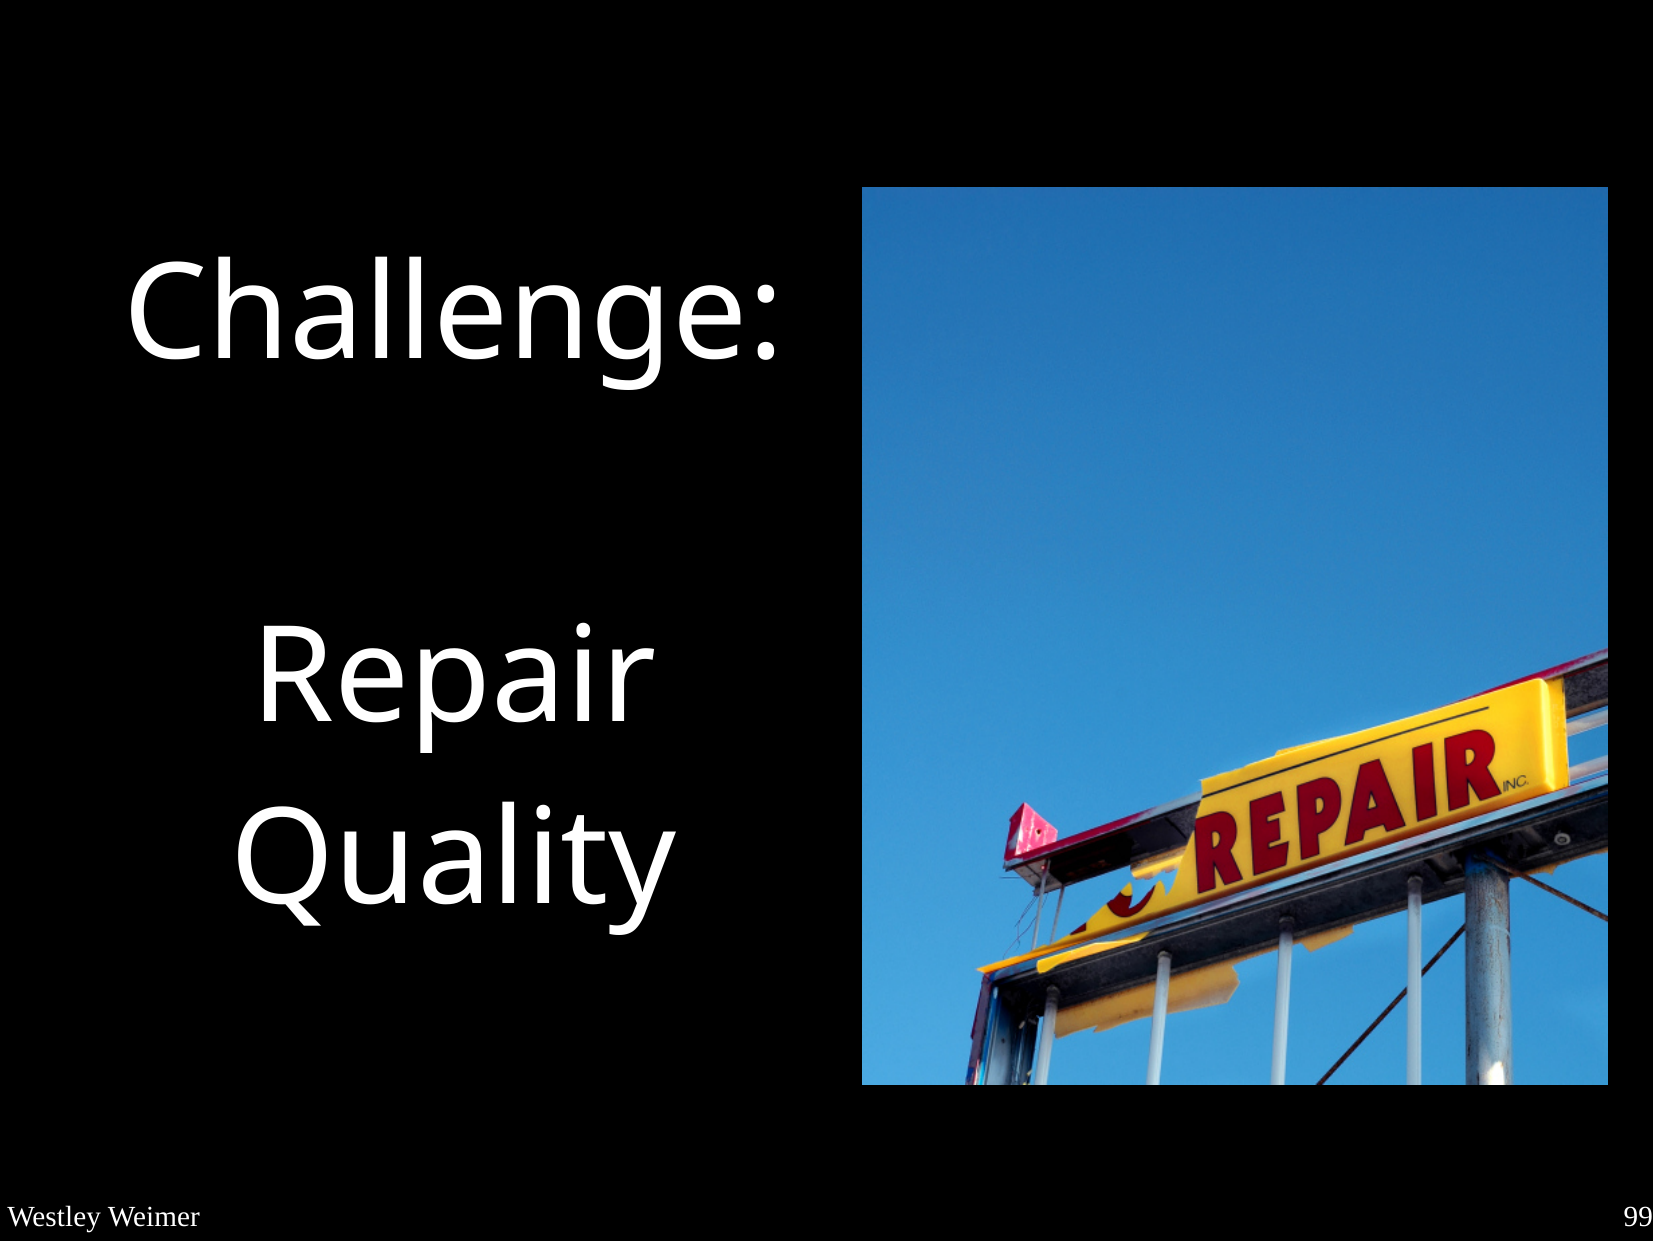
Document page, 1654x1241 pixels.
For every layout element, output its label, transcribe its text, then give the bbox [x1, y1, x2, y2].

picture [862, 187, 1608, 1085]
subtitle Challenge: Repair Quality [82, 49, 826, 1109]
